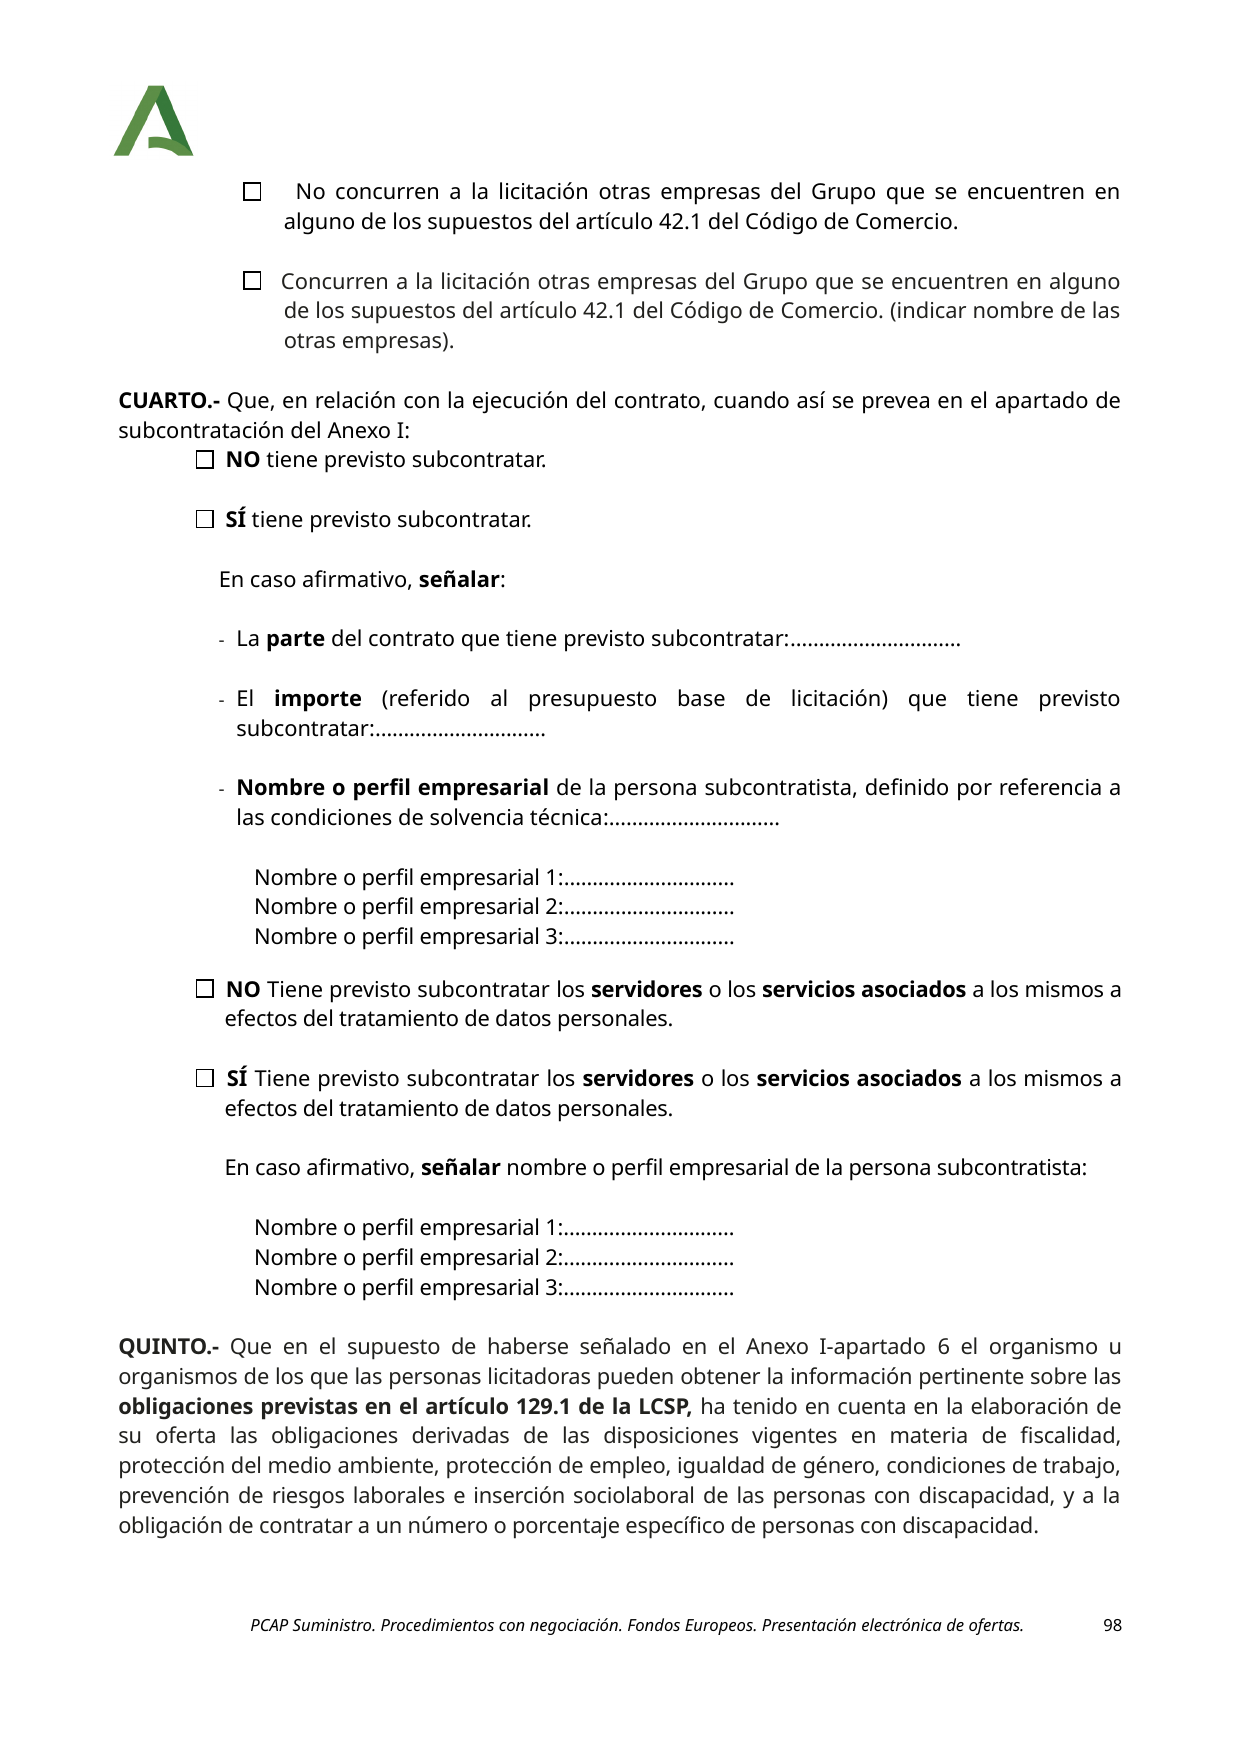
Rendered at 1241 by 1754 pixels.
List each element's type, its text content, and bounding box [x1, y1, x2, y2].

picture [109, 81, 198, 160]
text Nombre o perfil empresarial 1:………………………… [236, 862, 1122, 891]
text En caso afirmativo, señalar nombre o perfil empresarial de la persona subcontratista: [224, 1152, 1122, 1182]
text No concurren a la licitación otras empresas del Grupo que se encuentren en alguno de los supuestos del artículo 42.1 del Código de Comercio. [242, 176, 1122, 236]
text Nombre o perfil empresarial 3:………………………… [236, 921, 1122, 951]
text Nombre o perfil empresarial 2:………………………… [236, 891, 1122, 921]
text SÍ tiene previsto subcontratar. [195, 504, 1122, 534]
text Concurren a la licitación otras empresas del Grupo que se encuentren en alguno de los supuestos del artículo 42.1 del Código de Comercio. (indicar nombre de las otras empresas). [242, 266, 1122, 355]
text QUINTO.- Que en el supuesto de haberse señalado en el Anexo I-apartado 6 el organismo u organismos de los que las personas licitadoras pueden obtener la información pertinente sobre las obligaciones previstas en el artículo 129.1 de la LCSP, ha tenido en cuenta en la elaboración de su oferta las obligaciones derivadas de las disposiciones vigentes en materia de fiscalidad, protección del medio ambiente, protección de empleo, igualdad de género, condiciones de trabajo, prevención de riesgos laborales e inserción sociolaboral de las personas con discapacidad, y a la obligación de contratar a un número o porcentaje específico de personas con discapacidad. [118, 1331, 1122, 1540]
list El importe (referido al presupuesto base de licitación) que tiene previsto subcontratar:………………………… [218, 683, 1122, 742]
text NO tiene previsto subcontratar. [195, 444, 1122, 474]
list La parte del contrato que tiene previsto subcontratar:………………………… [218, 623, 1122, 653]
text Nombre o perfil empresarial 2:………………………… [236, 1242, 1122, 1272]
text En caso afirmativo, señalar: [159, 564, 1122, 593]
text NO Tiene previsto subcontratar los servidores o los servicios asociados a los mismos a efectos del tratamiento de datos personales. [195, 974, 1122, 1033]
list Nombre o perfil empresarial de la persona subcontratista, definido por referencia a las condiciones de solvencia técnica:………………………… [218, 772, 1122, 832]
text Nombre o perfil empresarial 1:………………………… [236, 1212, 1122, 1242]
text SÍ Tiene previsto subcontratar los servidores o los servicios asociados a los mismos a efectos del tratamiento de datos personales. [195, 1063, 1122, 1123]
text Nombre o perfil empresarial 3:………………………… [236, 1272, 1122, 1301]
text CUARTO.- Que, en relación con la ejecución del contrato, cuando así se prevea en el apartado de subcontratación del Anexo I: [118, 385, 1122, 444]
